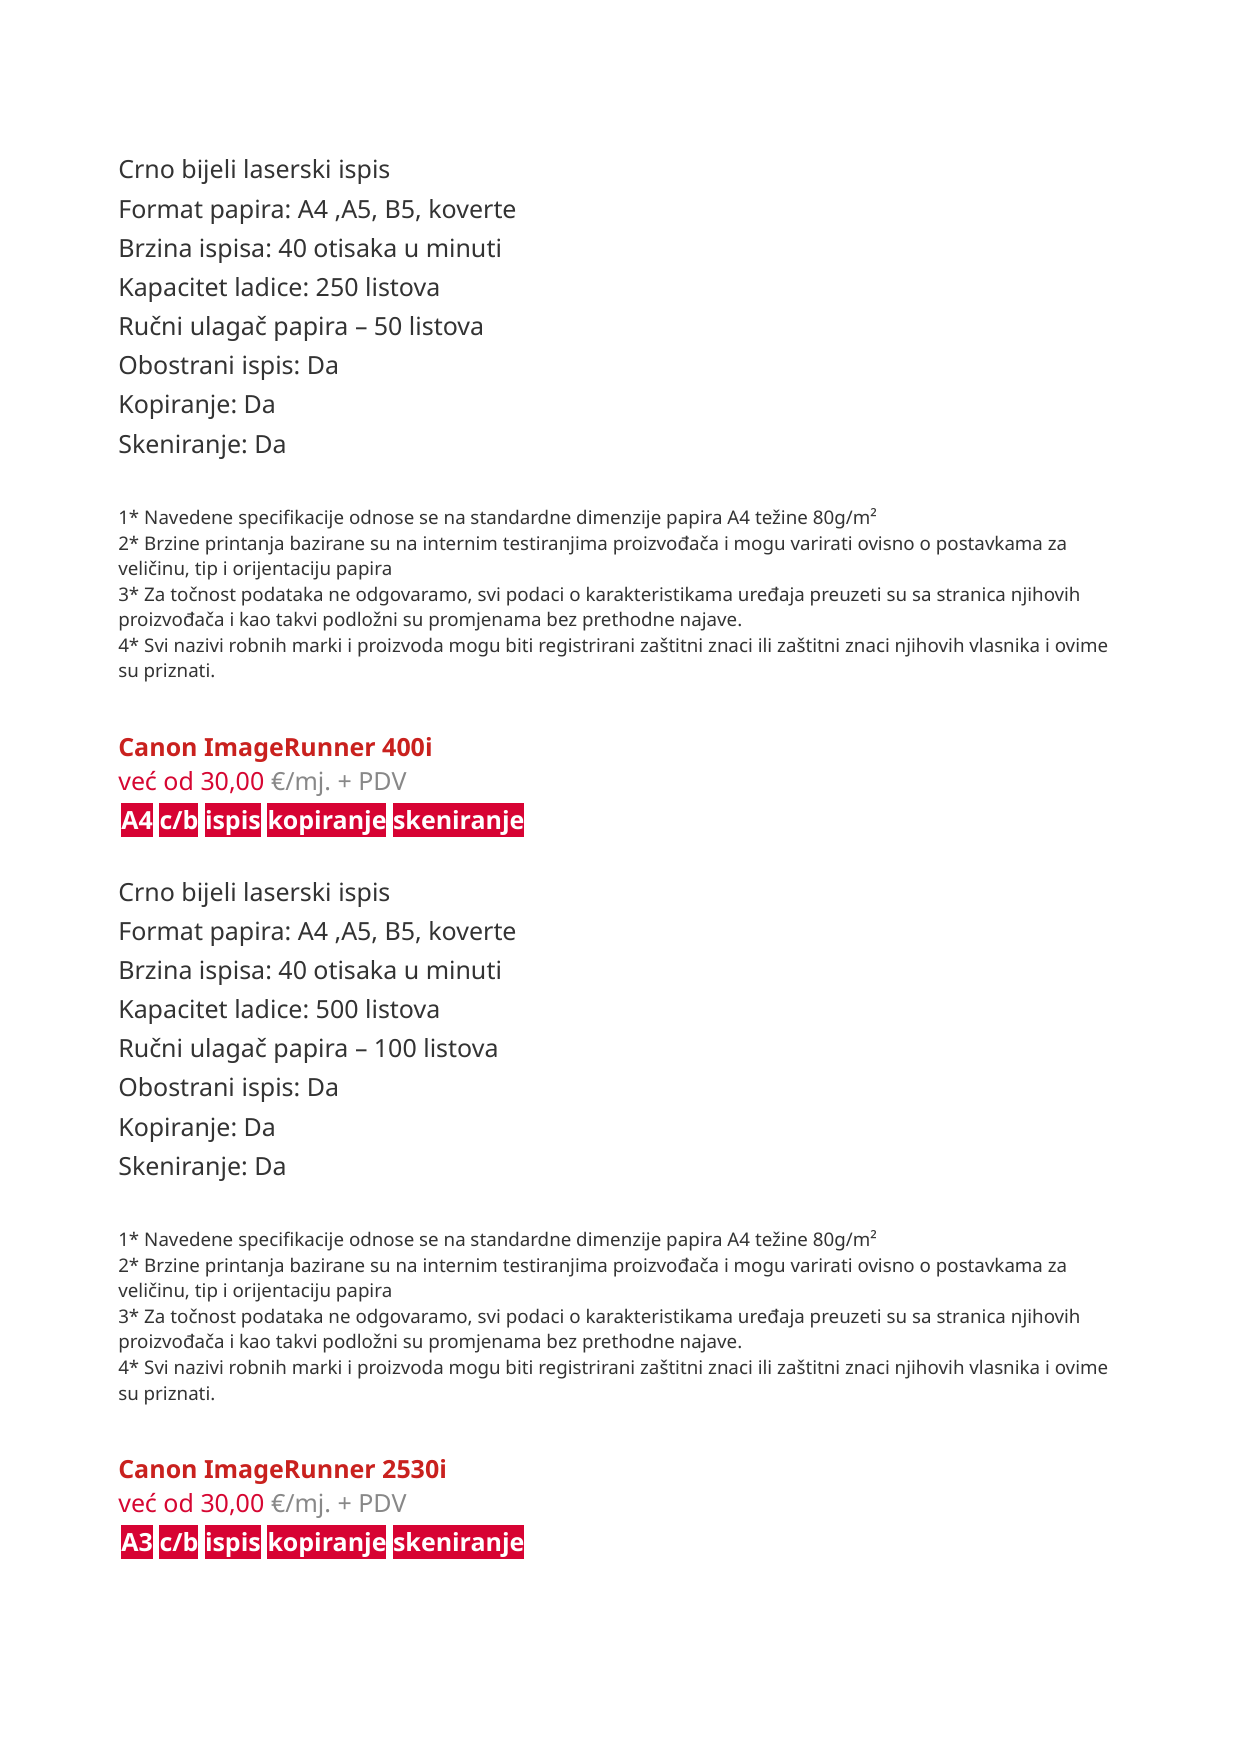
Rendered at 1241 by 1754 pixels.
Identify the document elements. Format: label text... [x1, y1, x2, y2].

text Skeniranje: Da [118, 426, 1122, 460]
text Obostrani ispis: Da [118, 1070, 1122, 1104]
text 1* Navedene specifikacije odnose se na standardne dimenzije papira A4 težine 80g/m² 2* Brzine printanja bazirane su na internim testiranjima proizvođača i mogu varirati ovisno o postavkama za veličinu, tip i orijentaciju papira 3* Za točnost podataka ne odgovaramo, svi podaci o karakteristikama uređaja preuzeti su sa stranica njihovih proizvođača i kao takvi podložni su promjenama bez prethodne najave. 4* Svi nazivi robnih marki i proizvoda mogu biti registrirani zaštitni znaci ili zaštitni znaci njihovih vlasnika i ovime su priznati. [118, 1227, 1122, 1405]
text Crno bijeli laserski ispis Format papira: A4 ,A5, B5, koverte Brzina ispisa: 40 otisaka u minuti Kapacitet ladice: 500 listova Ručni ulagač papira – 100 listova [118, 874, 1122, 1065]
text Crno bijeli laserski ispis Format papira: A4 ,A5, B5, koverte Brzina ispisa: 40 otisaka u minuti Kapacitet ladice: 250 listova Ručni ulagač papira – 50 listova [118, 152, 1122, 343]
text već od 30,00 €/mj. + PDV [118, 1486, 1122, 1520]
text 1* Navedene specifikacije odnose se na standardne dimenzije papira A4 težine 80g/m² 2* Brzine printanja bazirane su na internim testiranjima proizvođača i mogu varirati ovisno o postavkama za veličinu, tip i orijentaciju papira 3* Za točnost podataka ne odgovaramo, svi podaci o karakteristikama uređaja preuzeti su sa stranica njihovih proizvođača i kao takvi podložni su promjenama bez prethodne najave. 4* Svi nazivi robnih marki i proizvoda mogu biti registrirani zaštitni znaci ili zaštitni znaci njihovih vlasnika i ovime su priznati. [118, 505, 1122, 683]
subtitle Canon ImageRunner 2530i [118, 1452, 1122, 1486]
text A4 c/b ispis kopiranje skeniranje [121, 803, 1119, 837]
text A3 c/b ispis kopiranje skeniranje [121, 1525, 1119, 1559]
subtitle Canon ImageRunner 400i [118, 730, 1122, 764]
text već od 30,00 €/mj. + PDV [118, 764, 1122, 798]
text Skeniranje: Da [118, 1148, 1122, 1182]
text Kopiranje: Da [118, 387, 1122, 421]
text Obostrani ispis: Da [118, 348, 1122, 382]
text Kopiranje: Da [118, 1109, 1122, 1143]
